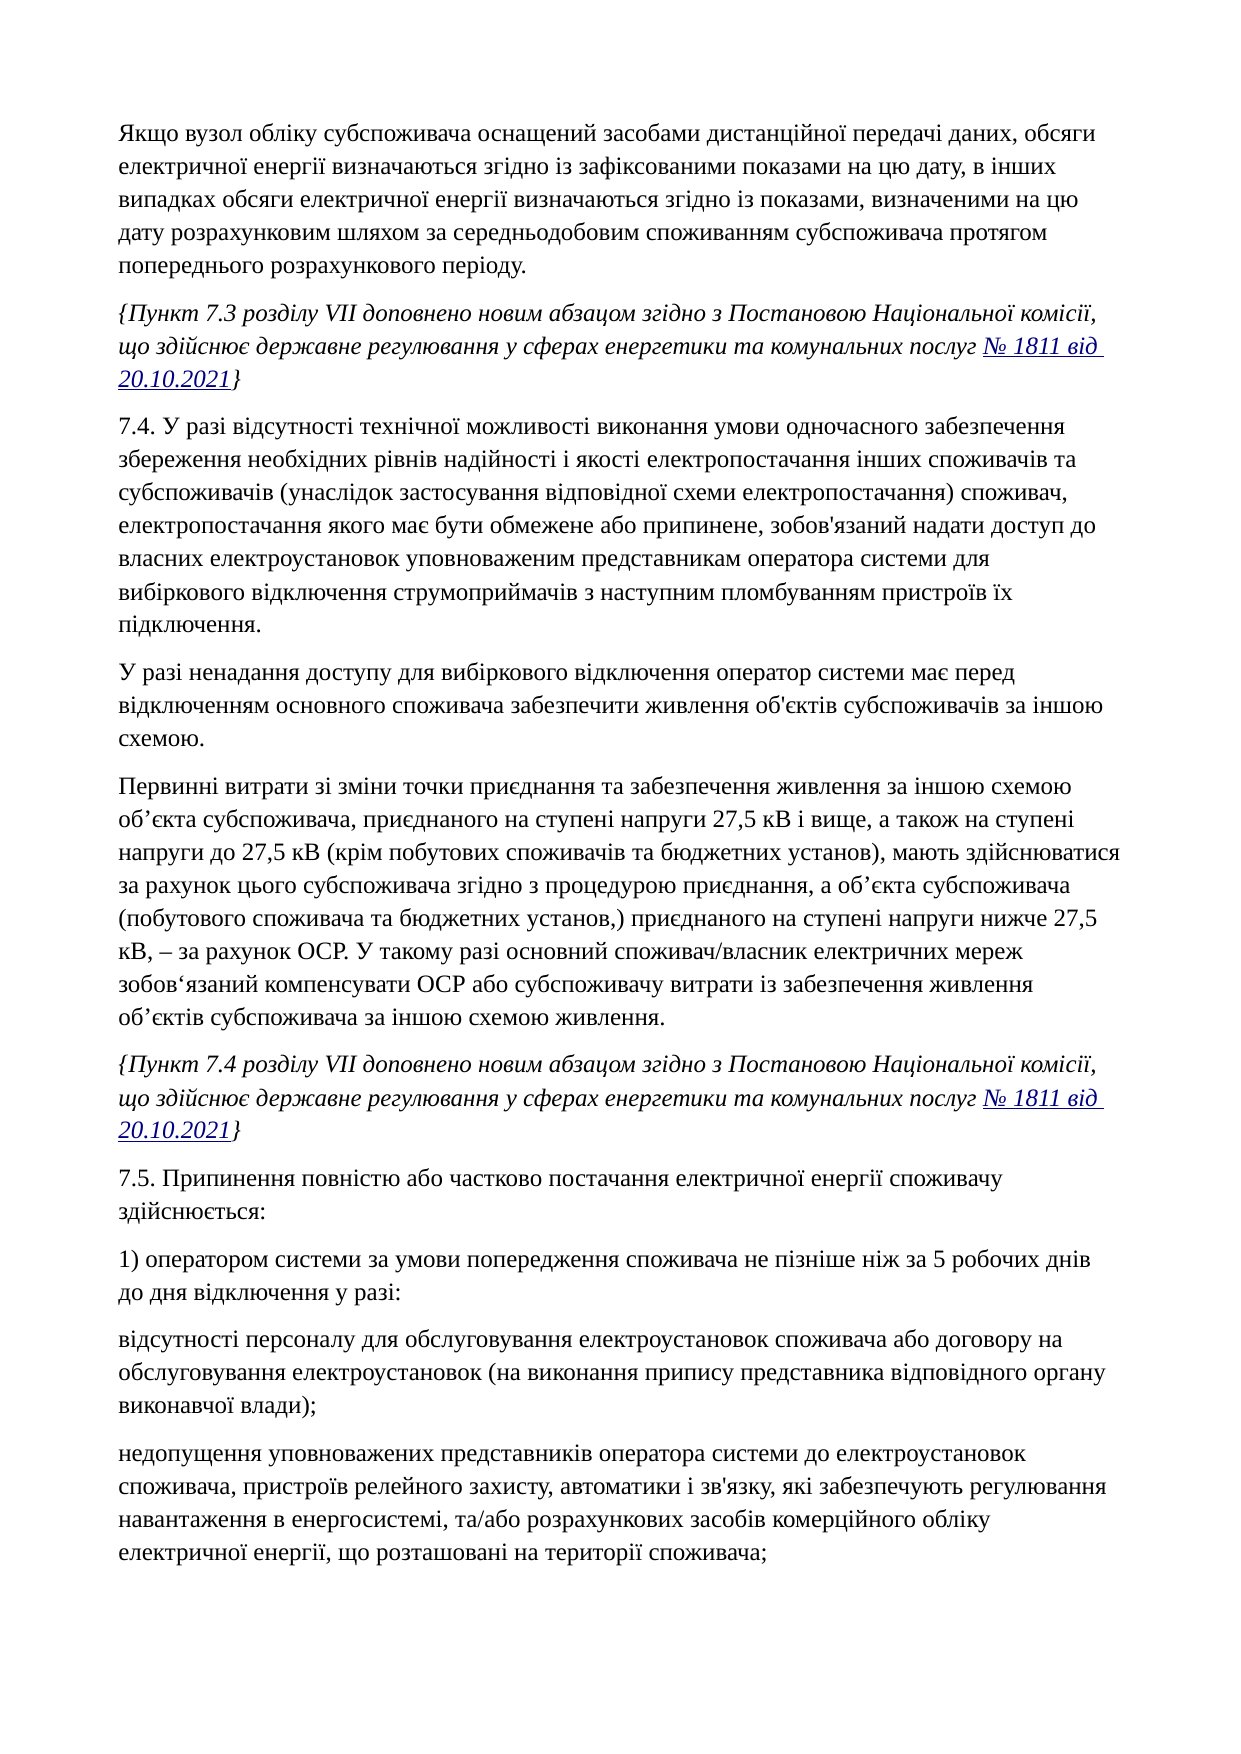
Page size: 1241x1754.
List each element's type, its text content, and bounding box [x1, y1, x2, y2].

text 1) оператором системи за умови попередження споживача не пізніше ніж за 5 робочих днів до дня відключення у разі: [118, 1244, 1122, 1306]
text {Пункт 7.3 розділу VII доповнено новим абзацом згідно з Постановою Національної комісії, що здійснює державне регулювання у сферах енергетики та комунальних послуг № 1811 від 20.10.2021} [118, 298, 1122, 393]
text {Пункт 7.4 розділу VII доповнено новим абзацом згідно з Постановою Національної комісії, що здійснює державне регулювання у сферах енергетики та комунальних послуг № 1811 від 20.10.2021} [118, 1049, 1122, 1144]
text 7.5. Припинення повністю або частково постачання електричної енергії споживачу здійснюється: [118, 1163, 1122, 1225]
text У разі ненадання доступу для вибіркового відключення оператор системи має перед відключенням основного споживача забезпечити живлення об'єктів субспоживачів за іншою схемою. [118, 657, 1122, 752]
text Первинні витрати зі зміни точки приєднання та забезпечення живлення за іншою схемою об’єкта субспоживача, приєднаного на ступені напруги 27,5 кВ і вище, а також на ступені напруги до 27,5 кВ (крім побутових споживачів та бюджетних установ), мають здійснюватися за рахунок цього субспоживача згідно з процедурою приєднання, а об’єкта субспоживача (побутового споживача та бюджетних установ,) приєднаного на ступені напруги нижче 27,5 кВ, – за рахунок ОСР. У такому разі основний споживач/власник електричних мереж зобов‘язаний компенсувати ОСР або субспоживачу витрати із забезпечення живлення об’єктів субспоживача за іншою схемою живлення. [118, 771, 1122, 1031]
text відсутності персоналу для обслуговування електроустановок споживача або договору на обслуговування електроустановок (на виконання припису представника відповідного органу виконавчої влади); [118, 1324, 1122, 1419]
text Якщо вузол обліку субспоживача оснащений засобами дистанційної передачі даних, обсяги електричної енергії визначаються згідно із зафіксованими показами на цю дату, в інших випадках обсяги електричної енергії визначаються згідно із показами, визначеними на цю дату розрахунковим шляхом за середньодобовим споживанням субспоживача протягом попереднього розрахункового періоду. [118, 118, 1122, 279]
text недопущення уповноважених представників оператора системи до електроустановок споживача, пристроїв релейного захисту, автоматики і зв'язку, які забезпечують регулювання навантаження в енергосистемі, та/або розрахункових засобів комерційного обліку електричної енергії, що розташовані на території споживача; [118, 1438, 1122, 1566]
text 7.4. У разі відсутності технічної можливості виконання умови одночасного забезпечення збереження необхідних рівнів надійності і якості електропостачання інших споживачів та субспоживачів (унаслідок застосування відповідної схеми електропостачання) споживач, електропостачання якого має бути обмежене або припинене, зобов'язаний надати доступ до власних електроустановок уповноваженим представникам оператора системи для вибіркового відключення струмоприймачів з наступним пломбуванням пристроїв їх підключення. [118, 411, 1122, 638]
